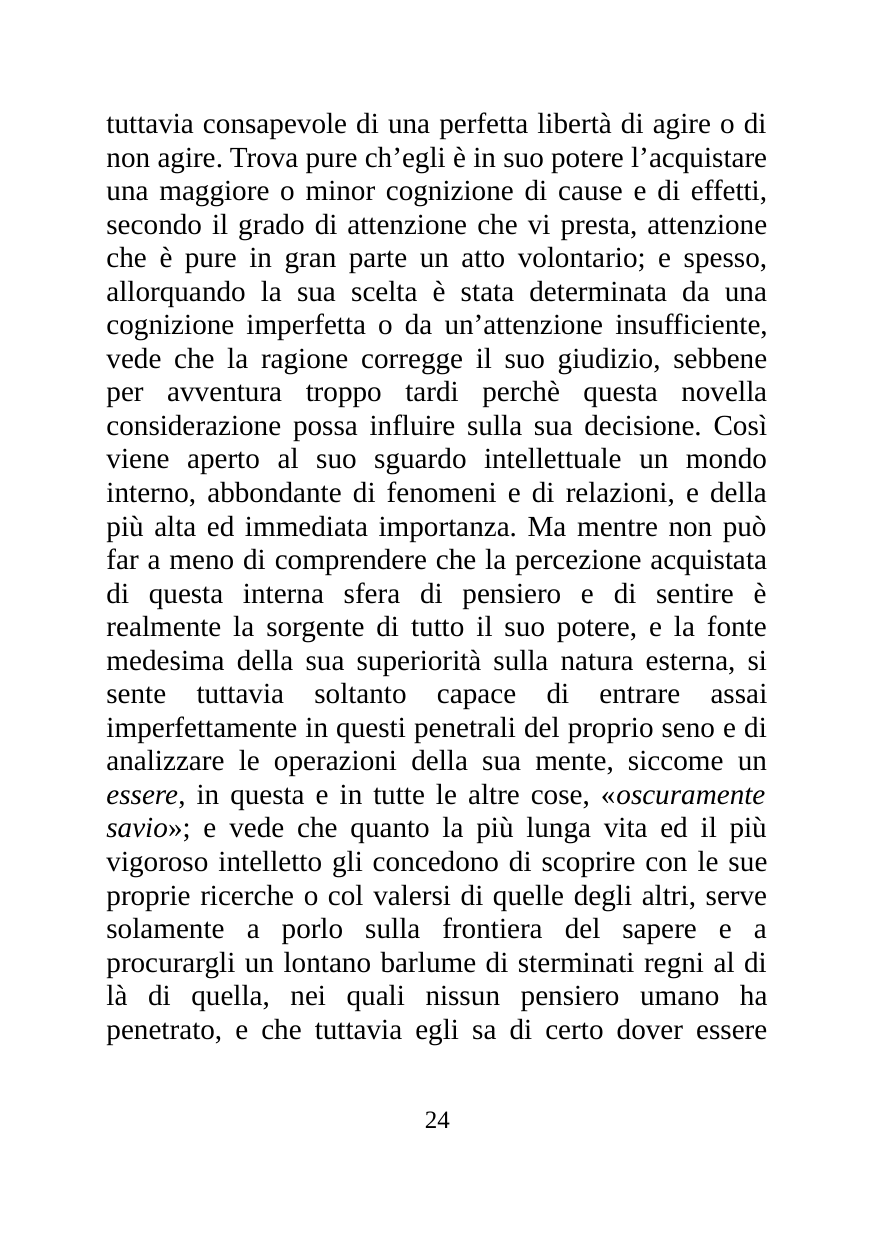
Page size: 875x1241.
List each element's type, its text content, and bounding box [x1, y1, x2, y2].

text tuttavia consapevole di una perfetta libertà di agire o di non agire. Trova pure ch’egli è in suo potere l’acquistare una maggiore o minor cognizione di cause e di effetti, secondo il grado di attenzione che vi presta, attenzione che è pure in gran parte un atto volontario; e spesso, allorquando la sua scelta è stata determinata da una cognizione imperfetta o da un’attenzione insufficiente, vede che la ragione corregge il suo giudizio, sebbene per avventura troppo tardi perchè questa novella considerazione possa influire sulla sua decisione. Così viene aperto al suo sguardo intellettuale un mondo interno, abbondante di fenomeni e di relazioni, e della più alta ed immediata importanza. Ma mentre non può far a meno di comprendere che la percezione acquistata di questa interna sfera di pensiero e di sentire è realmente la sorgente di tutto il suo potere, e la fonte medesima della sua superiorità sulla natura esterna, si sente tuttavia soltanto capace di entrare assai imperfettamente in questi penetrali del proprio seno e di analizzare le operazioni della sua mente, siccome un essere, in questa e in tutte le altre cose, «oscuramente savio»; e vede che quanto la più lunga vita ed il più vigoroso intelletto gli concedono di scoprire con le sue proprie ricerche o col valersi di quelle degli altri, serve solamente a porlo sulla frontiera del sapere e a procurargli un lontano barlume di sterminati regni al di là di quella, nei quali nissun pensiero umano ha penetrato, e che tuttavia egli sa di certo dover essere [106, 106, 768, 1045]
